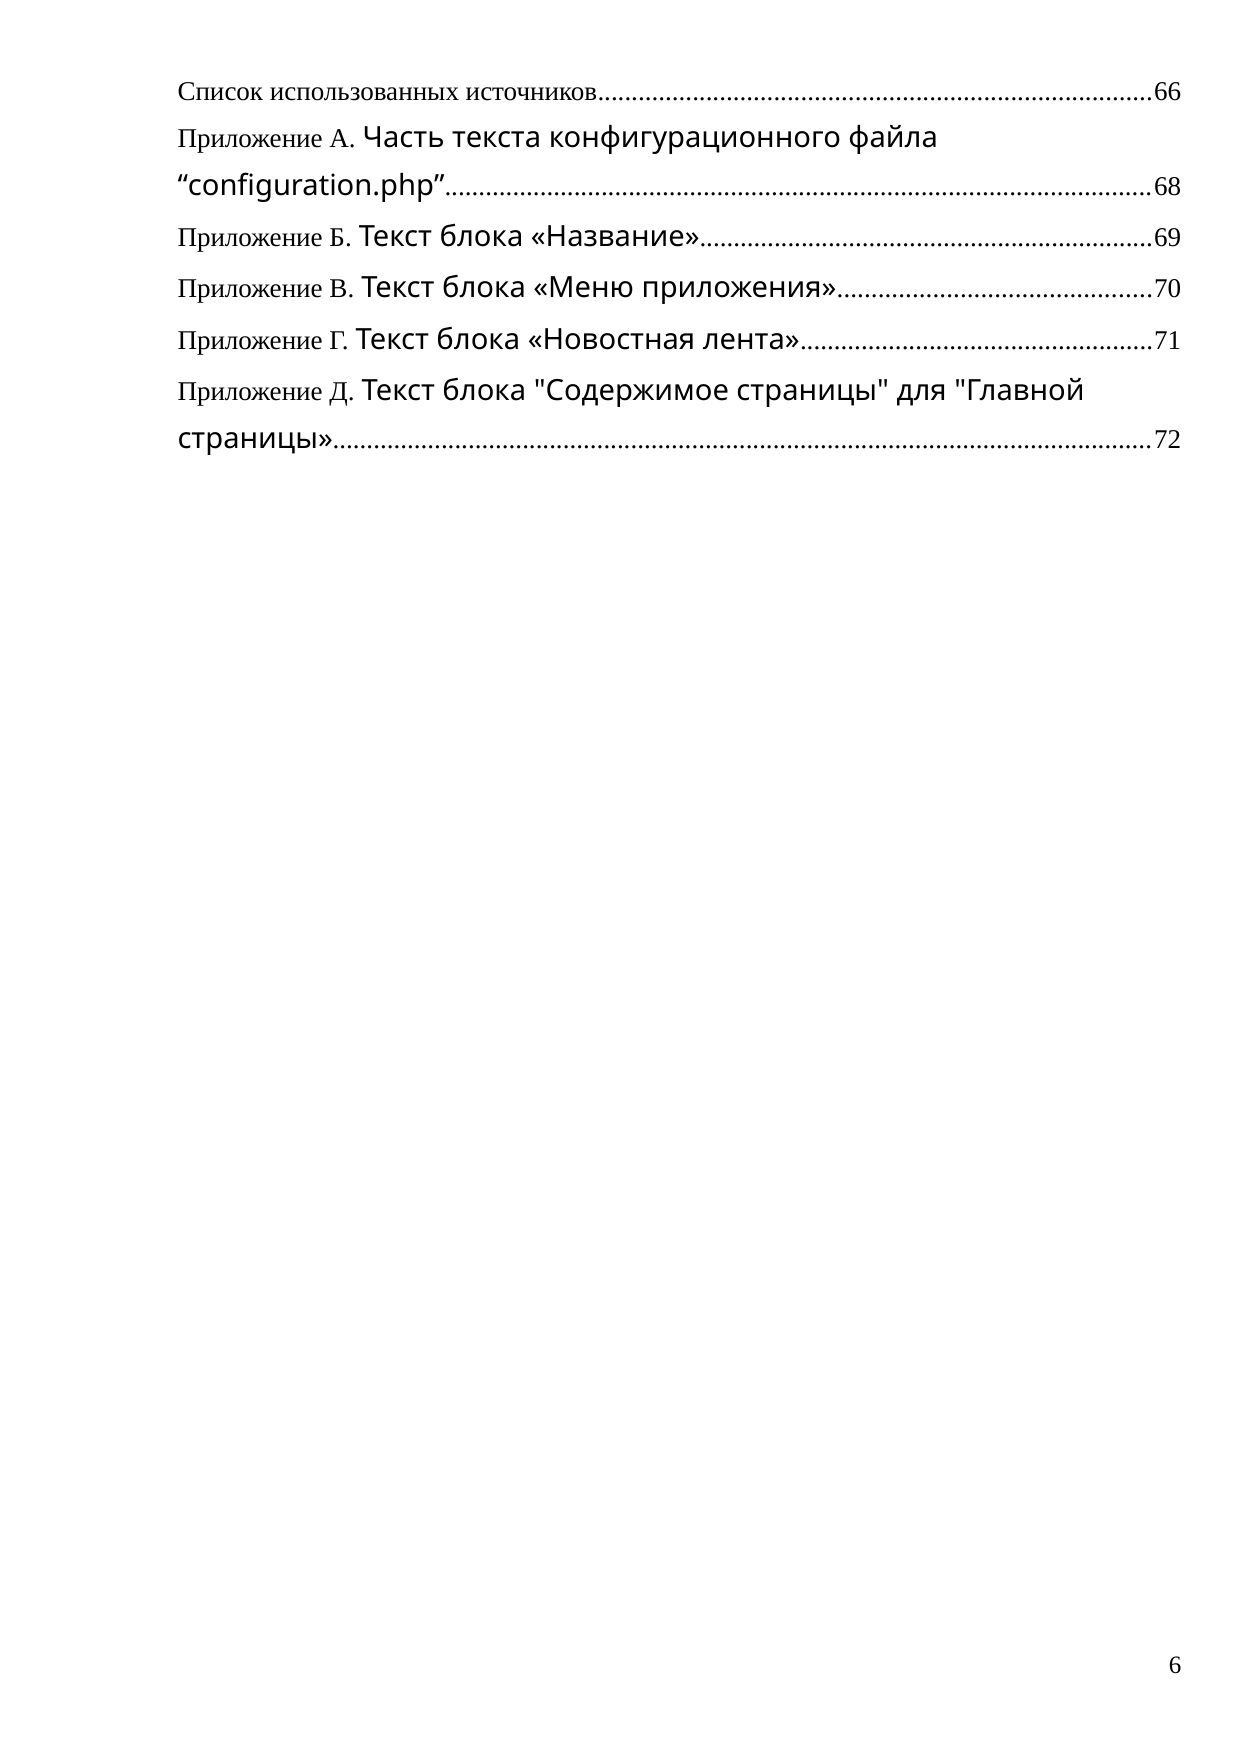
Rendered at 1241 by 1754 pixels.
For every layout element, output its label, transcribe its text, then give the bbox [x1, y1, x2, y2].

text Приложение Б. Текст блока «Название» 69 [177, 215, 1181, 255]
text Приложение А. Часть текста конфигурационного файла “configuration.php” 68 [177, 116, 1181, 204]
text Приложение В. Текст блока «Меню приложения» 70 [177, 267, 1181, 306]
text Приложение Д. Текст блока "Содержимое страницы" для "Главной страницы» 72 [177, 369, 1181, 457]
text Приложение Г. Текст блока «Новостная лента» 71 [177, 318, 1181, 358]
text Список использованных источников 66 [177, 75, 1181, 106]
